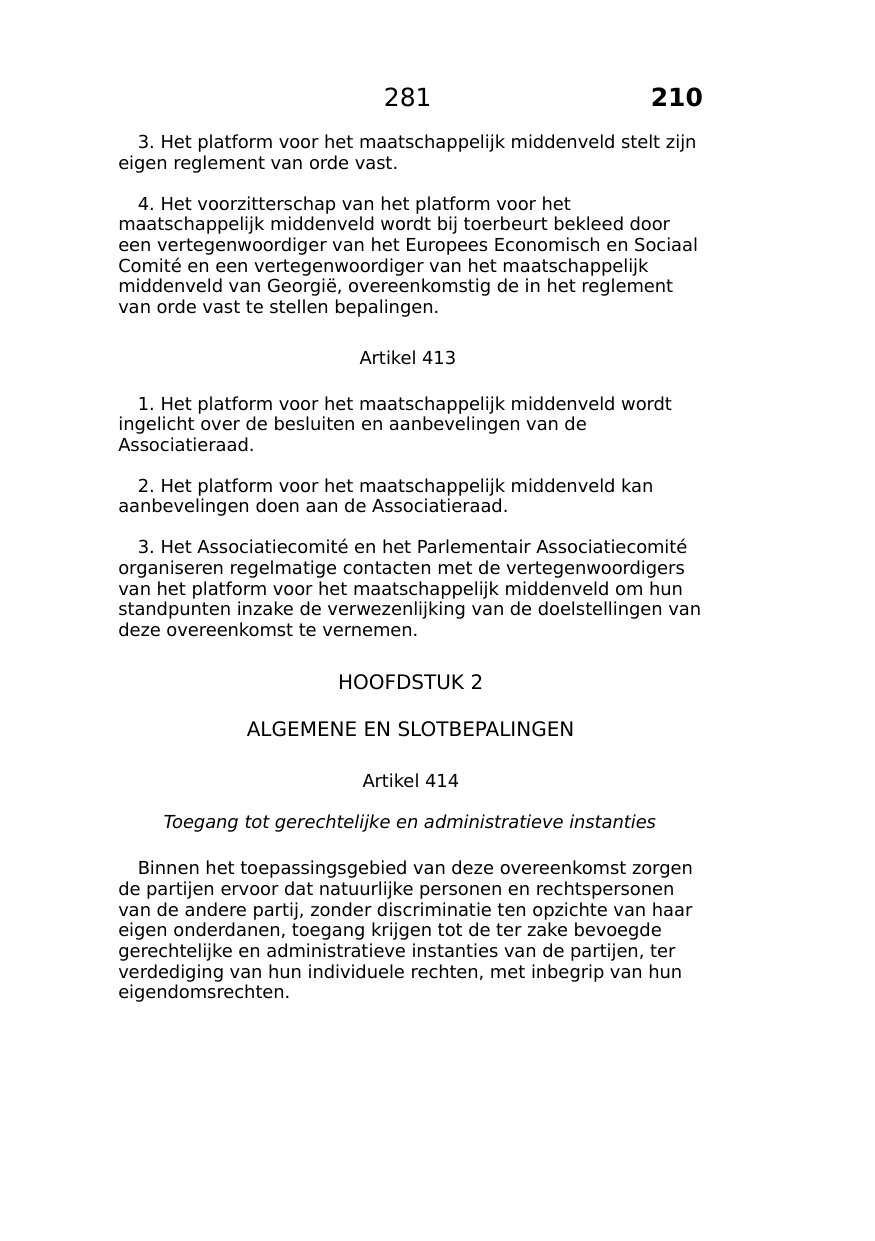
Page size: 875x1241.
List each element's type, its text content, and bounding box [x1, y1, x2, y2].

subtitle Artikel 414 Toegang tot gerechtelijke en administratieve instanties [118, 771, 703, 833]
text Binnen het toepassingsgebied van deze overeenkomst zorgen de partijen ervoor dat natuurlijke personen en rechtspersonen van de andere partij, zonder discriminatie ten opzichte van haar eigen onderdanen, toegang krijgen tot de ter zake bevoegde gerechtelijke en administratieve instanties van de partijen, ter verdediging van hun individuele rechten, met inbegrip van hun eigendomsrechten. [118, 858, 703, 1003]
text 4. Het voorzitterschap van het platform voor het maatschappelijk middenveld wordt bij toerbeurt bekleed door een vertegenwoordiger van het Europees Economisch en Sociaal Comité en een vertegenwoordiger van het maatschappelijk middenveld van Georgië, overeenkomstig de in het reglement van orde vast te stellen bepalingen. [118, 193, 703, 318]
text 2. Het platform voor het maatschappelijk middenveld kan aanbevelingen doen aan de Associatieraad. [118, 476, 703, 517]
subtitle Artikel 413 [118, 348, 703, 368]
text 3. Het platform voor het maatschappelijk middenveld stelt zijn eigen reglement van orde vast. [118, 132, 703, 173]
text 3. Het Associatiecomité en het Parlementair Associatiecomité organiseren regelmatige contacten met de vertegenwoordigers van het platform voor het maatschappelijk middenveld om hun standpunten inzake de verwezenlijking van de doelstellingen van deze overeenkomst te vernemen. [118, 537, 703, 641]
subtitle HOOFDSTUK 2 ALGEMENE EN SLOTBEPALINGEN [118, 671, 703, 741]
text 1. Het platform voor het maatschappelijk middenveld wordt ingelicht over de besluiten en aanbevelingen van de Associatieraad. [118, 393, 703, 456]
